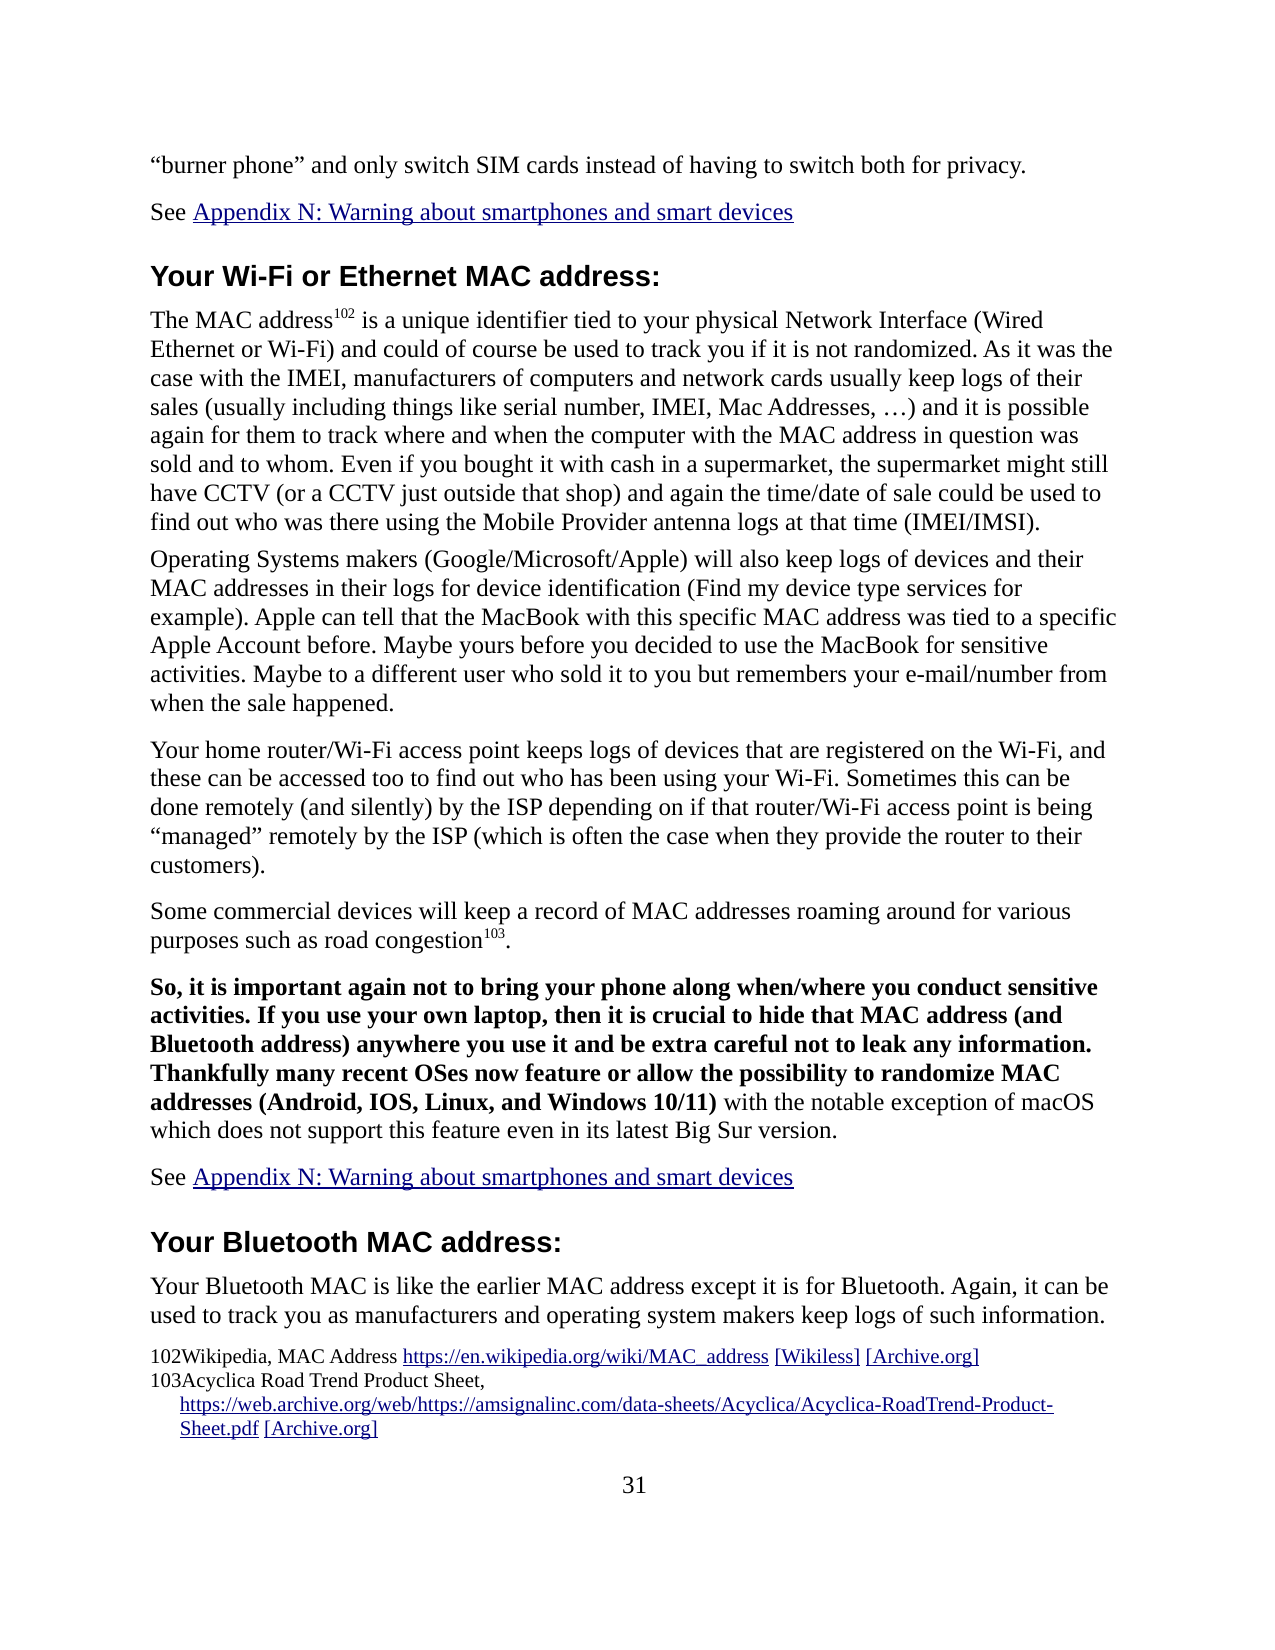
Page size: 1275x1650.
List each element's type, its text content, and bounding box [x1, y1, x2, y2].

text Some commercial devices will keep a record of MAC addresses roaming around for various purposes such as road congestion. [150, 896, 1125, 954]
text Wikipedia, MAC Address https://en.wikipedia.org/wiki/MAC_address [Wikiless] [Archive.org] [150, 1344, 1125, 1368]
text Your Bluetooth MAC is like the earlier MAC address except it is for Bluetooth. Again, it can be used to track you as manufacturers and operating system makers keep logs of such information. [150, 1271, 1125, 1328]
text Your home router/Wi-Fi access point keeps logs of devices that are registered on the Wi-Fi, and these can be accessed too to find out who has been using your Wi-Fi. Sometimes this can be done remotely (and silently) by the ISP depending on if that router/Wi-Fi access point is being “managed” remotely by the ISP (which is often the case when they provide the router to their customers). [150, 735, 1125, 878]
subtitle Your Bluetooth MAC address: [150, 1225, 1125, 1258]
text Operating Systems makers (Google/Microsoft/Apple) will also keep logs of devices and their MAC addresses in their logs for device identification (Find my device type services for example). Apple can tell that the MacBook with this specific MAC address was tied to a specific Apple Account before. Maybe yours before you decided to use the MacBook for sensitive activities. Maybe to a different user who sold it to you but remembers your e-mail/number from when the sale happened. [150, 544, 1125, 717]
text See Appendix N: Warning about smartphones and smart devices [150, 197, 1125, 225]
text “burner phone” and only switch SIM cards instead of having to switch both for privacy. [150, 150, 1125, 179]
text So, it is important again not to bring your phone along when/where you conduct sensitive activities. If you use your own laptop, then it is crucial to hide that MAC address (and Bluetooth address) anywhere you use it and be extra careful not to leak any information. Thankfully many recent OSes now feature or allow the possibility to randomize MAC addresses (Android, IOS, Linux, and Windows 10/11) with the notable exception of macOS which does not support this feature even in its latest Big Sur version. [150, 972, 1125, 1144]
subtitle Your Wi-Fi or Ethernet MAC address: [150, 259, 1125, 293]
text Acyclica Road Trend Product Sheet, https://web.archive.org/web/https://amsignalinc.com/data-sheets/Acyclica/Acyclica-RoadTrend-Product-Sheet.pdf [Archive.org] [150, 1368, 1125, 1440]
text The MAC address is a unique identifier tied to your physical Network Interface (Wired Ethernet or Wi-Fi) and could of course be used to track you if it is not randomized. As it was the case with the IMEI, manufacturers of computers and network cards usually keep logs of their sales (usually including things like serial number, IMEI, Mac Addresses, …) and it is possible again for them to track where and when the computer with the MAC address in question was sold and to whom. Even if you bought it with cash in a supermarket, the supermarket might still have CCTV (or a CCTV just outside that shop) and again the time/date of sale could be used to find out who was there using the Mobile Provider antenna logs at that time (IMEI/IMSI). [150, 305, 1125, 535]
text See Appendix N: Warning about smartphones and smart devices [150, 1162, 1125, 1191]
